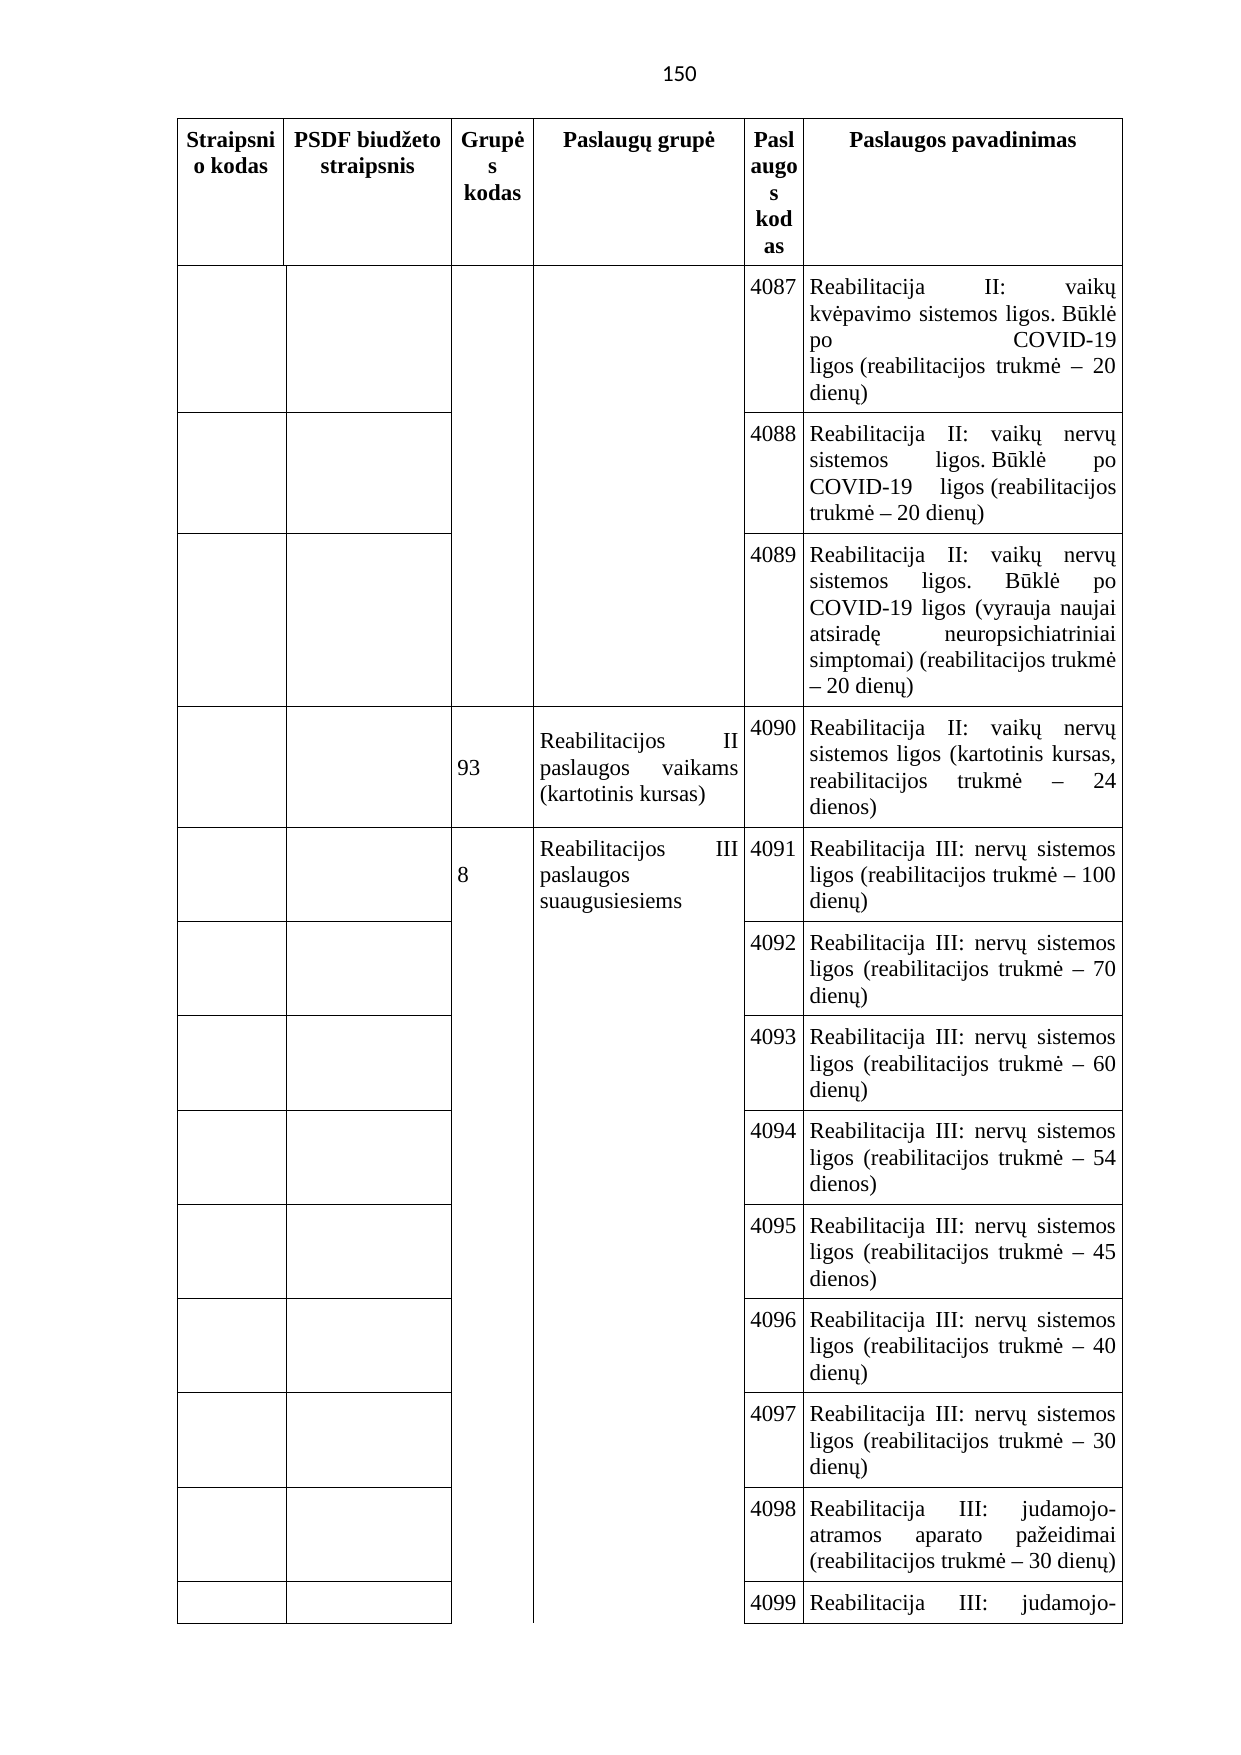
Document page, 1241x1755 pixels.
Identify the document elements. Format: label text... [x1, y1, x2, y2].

table_cell [452, 921, 533, 1015]
table_cell Reabilitacija III: nervų sistemos ligos (reabilitacijos trukmė – 60 dienų) [804, 1016, 1122, 1109]
table_cell 4096 [745, 1299, 803, 1392]
table_cell [178, 1299, 286, 1392]
table_cell [287, 266, 451, 412]
table_cell [287, 1393, 451, 1487]
table_cell [534, 1110, 744, 1204]
table_cell 4090 [745, 707, 803, 827]
table_cell [287, 828, 451, 921]
table_cell Reabilitacija II: vaikų kvėpavimo sistemos ligos. Būklė po COVID-19 ligos (reabilitacijos trukmė – 20 dienų) [804, 266, 1122, 412]
table_cell Reabilitacija III: judamojo-atramos aparato pažeidimai (reabilitacijos trukmė – 30 dienų) [804, 1488, 1122, 1581]
table_cell Reabilitacija III: nervų sistemos ligos (reabilitacijos trukmė – 54 dienos) [804, 1111, 1122, 1204]
table_cell [534, 1015, 744, 1109]
table_cell Reabilitacija II: vaikų nervų sistemos ligos. Būklė po COVID-19 ligos (reabilitacijos trukmė – 20 dienų) [804, 413, 1122, 533]
table_cell [287, 534, 451, 706]
table_cell 4092 [745, 922, 803, 1015]
table_cell [178, 1582, 286, 1622]
table_cell [452, 266, 533, 412]
table_cell [534, 1298, 744, 1392]
table_cell Reabilitacija III: nervų sistemos ligos (reabilitacijos trukmė – 40 dienų) [804, 1299, 1122, 1392]
table_cell [534, 1487, 744, 1581]
table_cell [287, 1488, 451, 1581]
table_cell 4091 [745, 828, 803, 921]
table_cell Reabilitacijos III paslaugos suaugusiesiems [534, 828, 744, 921]
table_cell [452, 1487, 533, 1581]
table_header Straipsnio kodas [178, 119, 283, 265]
table_cell Reabilitacija III: judamojo- [804, 1582, 1122, 1622]
table_cell [287, 413, 451, 533]
table_cell [178, 707, 286, 827]
table_cell [287, 1582, 451, 1622]
table_cell [178, 1393, 286, 1487]
table_cell [178, 1488, 286, 1581]
table_cell 4093 [745, 1016, 803, 1109]
table_cell 93 [452, 707, 533, 827]
table_cell 4099 [745, 1582, 803, 1622]
table_header PSDF biudžeto straipsnis [284, 119, 451, 265]
table_cell [287, 707, 451, 827]
table_cell Reabilitacijos II paslaugos vaikams (kartotinis kursas) [534, 707, 744, 827]
table_cell [178, 828, 286, 921]
table_header Paslaugos pavadinimas [804, 119, 1122, 265]
table_cell [287, 922, 451, 1015]
table_cell Reabilitacija III: nervų sistemos ligos (reabilitacijos trukmė – 45 dienos) [804, 1205, 1122, 1298]
table_cell 4098 [745, 1488, 803, 1581]
table_cell [287, 1205, 451, 1298]
table_cell [178, 1205, 286, 1298]
table_cell Reabilitacija III: nervų sistemos ligos (reabilitacijos trukmė – 30 dienų) [804, 1393, 1122, 1487]
table_cell [452, 1392, 533, 1487]
table_cell [534, 1581, 744, 1622]
table_cell [534, 266, 744, 412]
table_cell [452, 412, 533, 533]
table_cell [287, 1016, 451, 1109]
table_cell [287, 1299, 451, 1392]
table_cell [178, 922, 286, 1015]
table_cell 4097 [745, 1393, 803, 1487]
table_cell [534, 921, 744, 1015]
table_cell 4094 [745, 1111, 803, 1204]
table_cell 4087 [745, 266, 803, 412]
table_cell 8 [452, 828, 533, 921]
table_cell [534, 1204, 744, 1298]
table_cell Reabilitacija II: vaikų nervų sistemos ligos. Būklė po COVID-19 ligos (vyrauja naujai atsiradę neuropsichiatriniai simptomai) (reabilitacijos trukmė – 20 dienų) [804, 534, 1122, 706]
table_cell [452, 1204, 533, 1298]
table_cell [178, 266, 286, 412]
table_cell 4095 [745, 1205, 803, 1298]
table_cell [178, 1111, 286, 1204]
table_cell 4088 [745, 413, 803, 533]
table_cell [452, 1298, 533, 1392]
table_cell Reabilitacija III: nervų sistemos ligos (reabilitacijos trukmė – 100 dienų) [804, 828, 1122, 921]
table_header Paslaugos kodas [745, 119, 803, 265]
table_cell [452, 1015, 533, 1109]
table_cell [178, 534, 286, 706]
table_cell [452, 1581, 533, 1622]
table_cell [534, 412, 744, 533]
table_cell Reabilitacija III: nervų sistemos ligos (reabilitacijos trukmė – 70 dienų) [804, 922, 1122, 1015]
table_header Grupės kodas [452, 119, 533, 265]
table_cell [178, 413, 286, 533]
table_header Paslaugų grupė [534, 119, 744, 265]
table_cell [178, 1016, 286, 1109]
table_cell [452, 1110, 533, 1204]
table_cell Reabilitacija II: vaikų nervų sistemos ligos (kartotinis kursas, reabilitacijos trukmė – 24 dienos) [804, 707, 1122, 827]
table_cell [534, 1392, 744, 1487]
table_cell [534, 533, 744, 706]
table_cell [452, 533, 533, 706]
table_cell 4089 [745, 534, 803, 706]
table_cell [287, 1111, 451, 1204]
